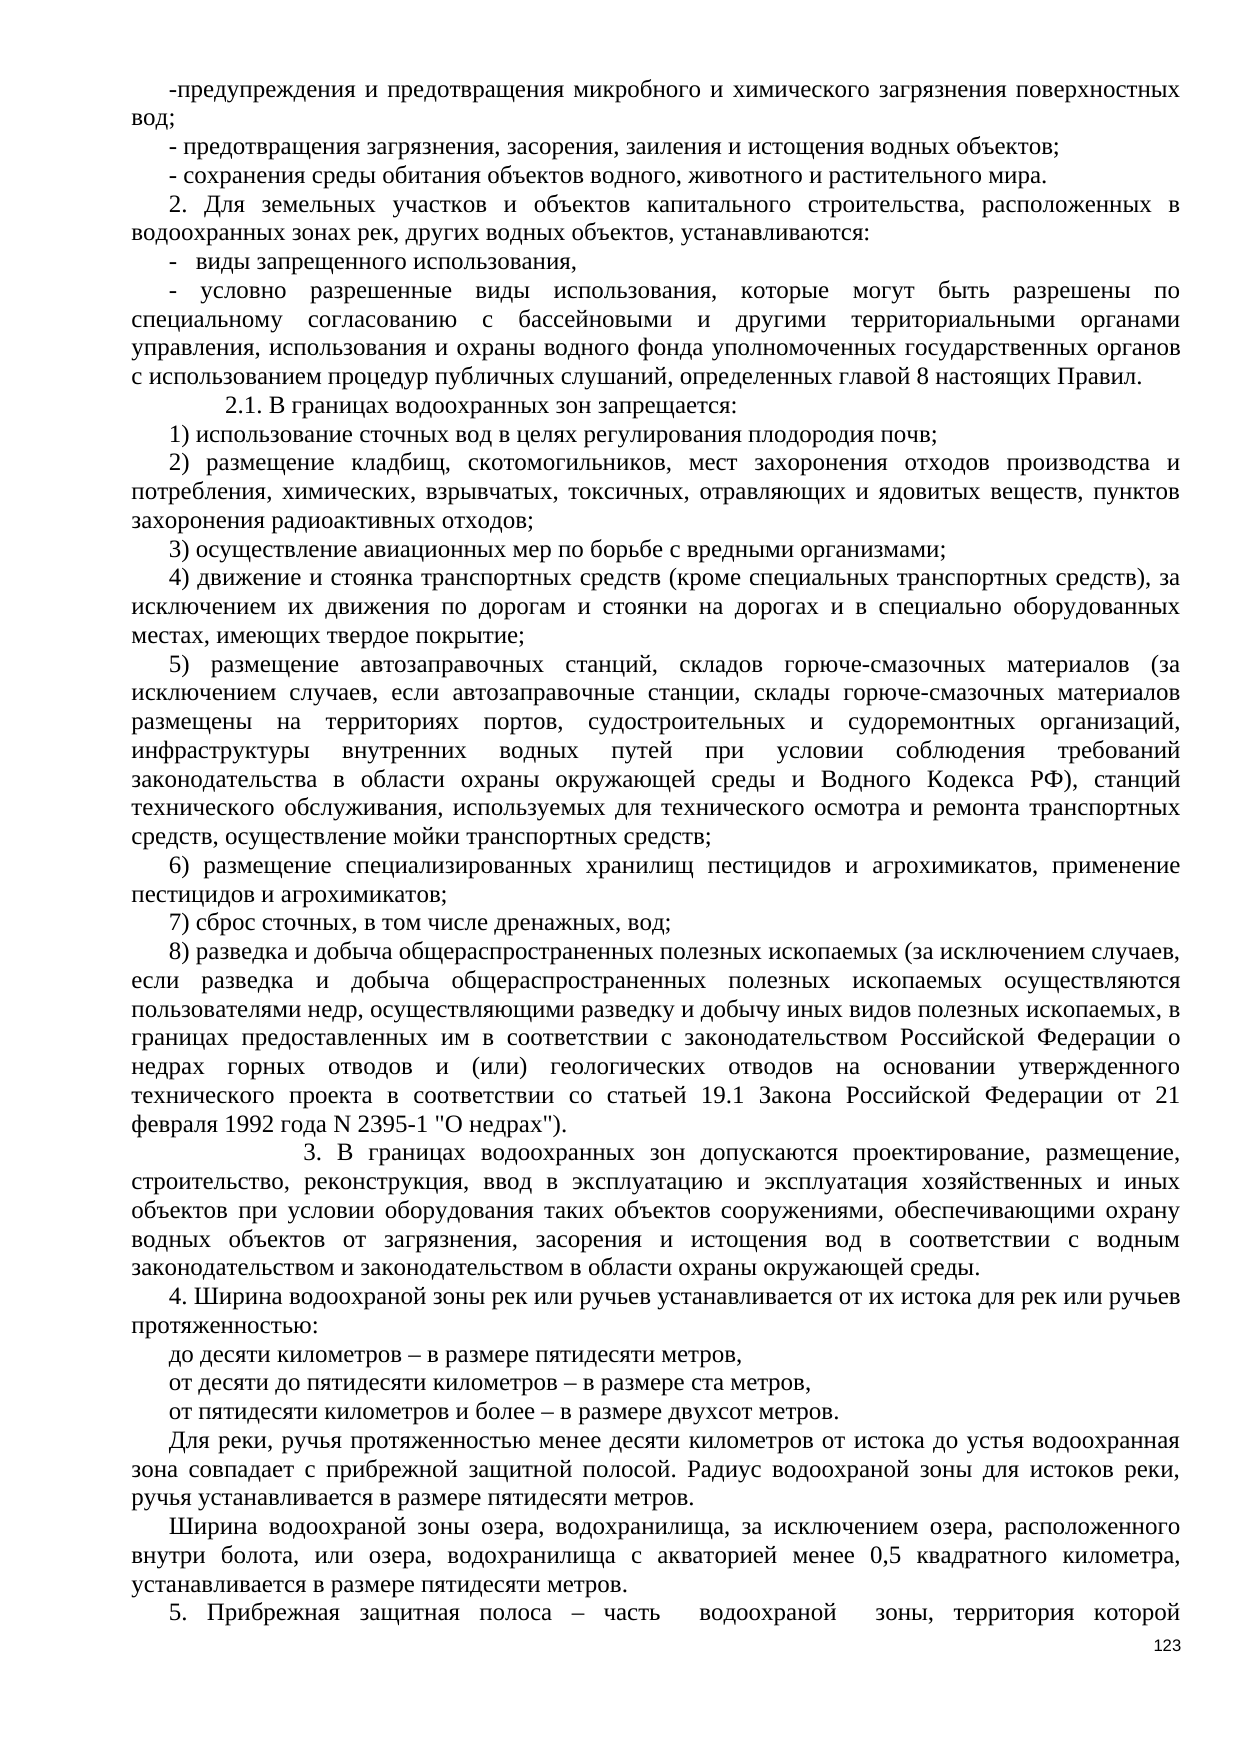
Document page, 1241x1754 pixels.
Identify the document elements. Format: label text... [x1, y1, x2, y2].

text 4) движение и стоянка транспортных средств (кроме специальных транспортных средств), за исключением их движения по дорогам и стоянки на дорогах и в специально оборудованных местах, имеющих твердое покрытие; [131, 562, 1181, 649]
text - сохранения среды обитания объектов водного, животного и растительного мира. [131, 160, 1181, 189]
text - предотвращения загрязнения, засорения, заиления и истощения водных объектов; [131, 131, 1181, 160]
text 6) размещение специализированных хранилищ пестицидов и агрохимикатов, применение пестицидов и агрохимикатов; [131, 850, 1181, 907]
text от пятидесяти километров и более – в размере двухсот метров. [131, 1396, 1181, 1425]
text - виды запрещенного использования, [131, 246, 1181, 275]
text 2.1. В границах водоохранных зон запрещается: [131, 390, 1181, 419]
text -предупреждения и предотвращения микробного и химического загрязнения поверхностных вод; [131, 74, 1181, 131]
text 2. Для земельных участков и объектов капитального строительства, расположенных в водоохранных зонах рек, других водных объектов, устанавливаются: [131, 189, 1181, 246]
text 2) размещение кладбищ, скотомогильников, мест захоронения отходов производства и потребления, химических, взрывчатых, токсичных, отравляющих и ядовитых веществ, пунктов захоронения радиоактивных отходов; [131, 447, 1181, 534]
text от десяти до пятидесяти километров – в размере ста метров, [131, 1367, 1181, 1396]
text до десяти километров – в размере пятидесяти метров, [131, 1339, 1181, 1367]
text 8) разведка и добыча общераспространенных полезных ископаемых (за исключением случаев, если разведка и добыча общераспространенных полезных ископаемых осуществляются пользователями недр, осуществляющими разведку и добычу иных видов полезных ископаемых, в границах предоставленных им в соответствии с законодательством Российской Федерации о недрах горных отводов и (или) геологических отводов на основании утвержденного технического проекта в соответствии со статьей 19.1 Закона Российской Федерации от 21 февраля 1992 года N 2395-1 "О недрах"). [131, 936, 1181, 1137]
text - условно разрешенные виды использования, которые могут быть разрешены по специальному согласованию с бассейновыми и другими территориальными органами управления, использования и охраны водного фонда уполномоченных государственных органов с использованием процедур публичных слушаний, определенных главой 8 настоящих Правил. [131, 275, 1181, 390]
text 5) размещение автозаправочных станций, складов горюче-смазочных материалов (за исключением случаев, если автозаправочные станции, склады горюче-смазочных материалов размещены на территориях портов, судостроительных и судоремонтных организаций, инфраструктуры внутренних водных путей при условии соблюдения требований законодательства в области охраны окружающей среды и Водного Кодекса РФ), станций технического обслуживания, используемых для технического осмотра и ремонта транспортных средств, осуществление мойки транспортных средств; [131, 649, 1181, 850]
text Ширина водоохраной зоны озера, водохранилища, за исключением озера, расположенного внутри болота, или озера, водохранилища с акваторией менее 0,5 квадратного километра, устанавливается в размере пятидесяти метров. [131, 1511, 1181, 1597]
text 7) сброс сточных, в том числе дренажных, вод; [131, 907, 1181, 936]
text 3) осуществление авиационных мер по борьбе с вредными организмами; [131, 534, 1181, 562]
text Для реки, ручья протяженностью менее десяти километров от истока до устья водоохранная зона совпадает с прибрежной защитной полосой. Радиус водоохраной зоны для истоков реки, ручья устанавливается в размере пятидесяти метров. [131, 1425, 1181, 1511]
text 1) использование сточных вод в целях регулирования плодородия почв; [131, 419, 1181, 447]
text 5. Прибрежная защитная полоса – часть водоохраной зоны, территория которой [131, 1597, 1181, 1626]
text 4. Ширина водоохраной зоны рек или ручьев устанавливается от их истока для рек или ручьев протяженностью: [131, 1281, 1181, 1339]
text 3. В границах водоохранных зон допускаются проектирование, размещение, строительство, реконструкция, ввод в эксплуатацию и эксплуатация хозяйственных и иных объектов при условии оборудования таких объектов сооружениями, обеспечивающими охрану водных объектов от загрязнения, засорения и истощения вод в соответствии с водным законодательством и законодательством в области охраны окружающей среды. [131, 1137, 1181, 1281]
